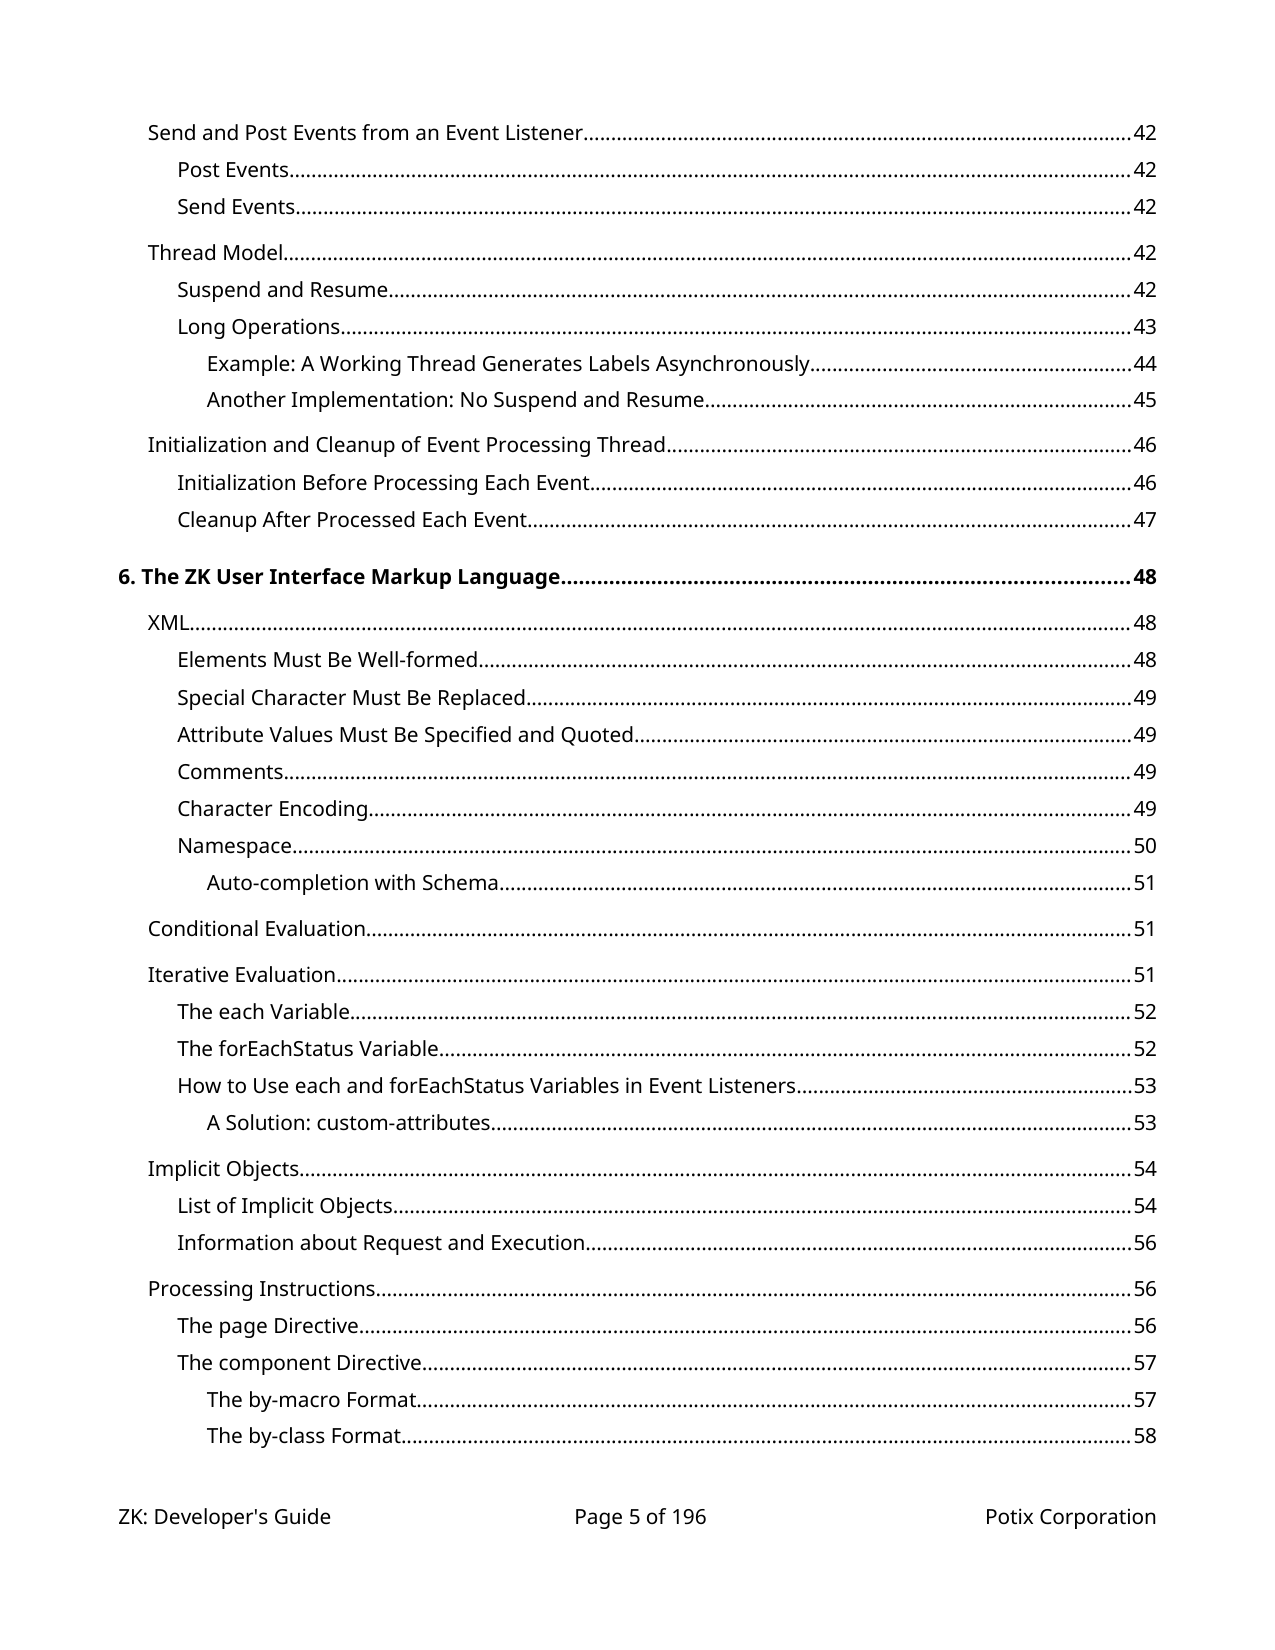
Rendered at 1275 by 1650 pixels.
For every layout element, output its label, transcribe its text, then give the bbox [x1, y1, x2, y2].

text Auto-completion with Schema 51 [207, 868, 1157, 896]
text Special Character Must Be Replaced 49 [177, 683, 1157, 711]
text Namespace 50 [177, 831, 1157, 859]
text The by-class Format 58 [207, 1421, 1157, 1449]
text Elements Must Be Well-formed 48 [177, 646, 1157, 674]
text Cleanup After Processed Each Event 47 [177, 505, 1157, 533]
text Send and Post Events from an Event Listener 42 [148, 118, 1157, 146]
text Character Encoding 49 [177, 794, 1157, 822]
text Example: A Working Thread Generates Labels Asynchronously 44 [207, 349, 1157, 378]
text Information about Request and Execution 56 [177, 1228, 1157, 1257]
text The each Variable 52 [177, 997, 1157, 1025]
text Send Events 42 [177, 192, 1157, 221]
text Conditional Evaluation 51 [148, 914, 1157, 942]
text 6. The ZK User Interface Markup Language 48 [118, 562, 1157, 591]
text Post Events 42 [177, 155, 1157, 183]
text List of Implicit Objects 54 [177, 1191, 1157, 1219]
text Another Implementation: No Suspend and Resume 45 [207, 385, 1157, 413]
text Initialization and Cleanup of Event Processing Thread 46 [148, 431, 1157, 459]
text Initialization Before Processing Each Event 46 [177, 468, 1157, 496]
text Processing Instructions 56 [148, 1274, 1157, 1302]
text The by-macro Format 57 [207, 1386, 1157, 1414]
text Implicit Objects 54 [148, 1154, 1157, 1182]
text The page Directive 56 [177, 1311, 1157, 1339]
text How to Use each and forEachStatus Variables in Event Listeners 53 [177, 1071, 1157, 1099]
text Suspend and Resume 42 [177, 275, 1157, 303]
text XML 48 [148, 608, 1157, 637]
text Attribute Values Must Be Specified and Quoted 49 [177, 720, 1157, 748]
text The forEachStatus Variable 52 [177, 1034, 1157, 1062]
text The component Directive 57 [177, 1348, 1157, 1377]
text Comments 49 [177, 757, 1157, 785]
text Thread Model 42 [148, 238, 1157, 266]
text Long Operations 43 [177, 312, 1157, 341]
text Iterative Evaluation 51 [148, 960, 1157, 988]
text A Solution: custom-attributes 53 [207, 1108, 1157, 1136]
